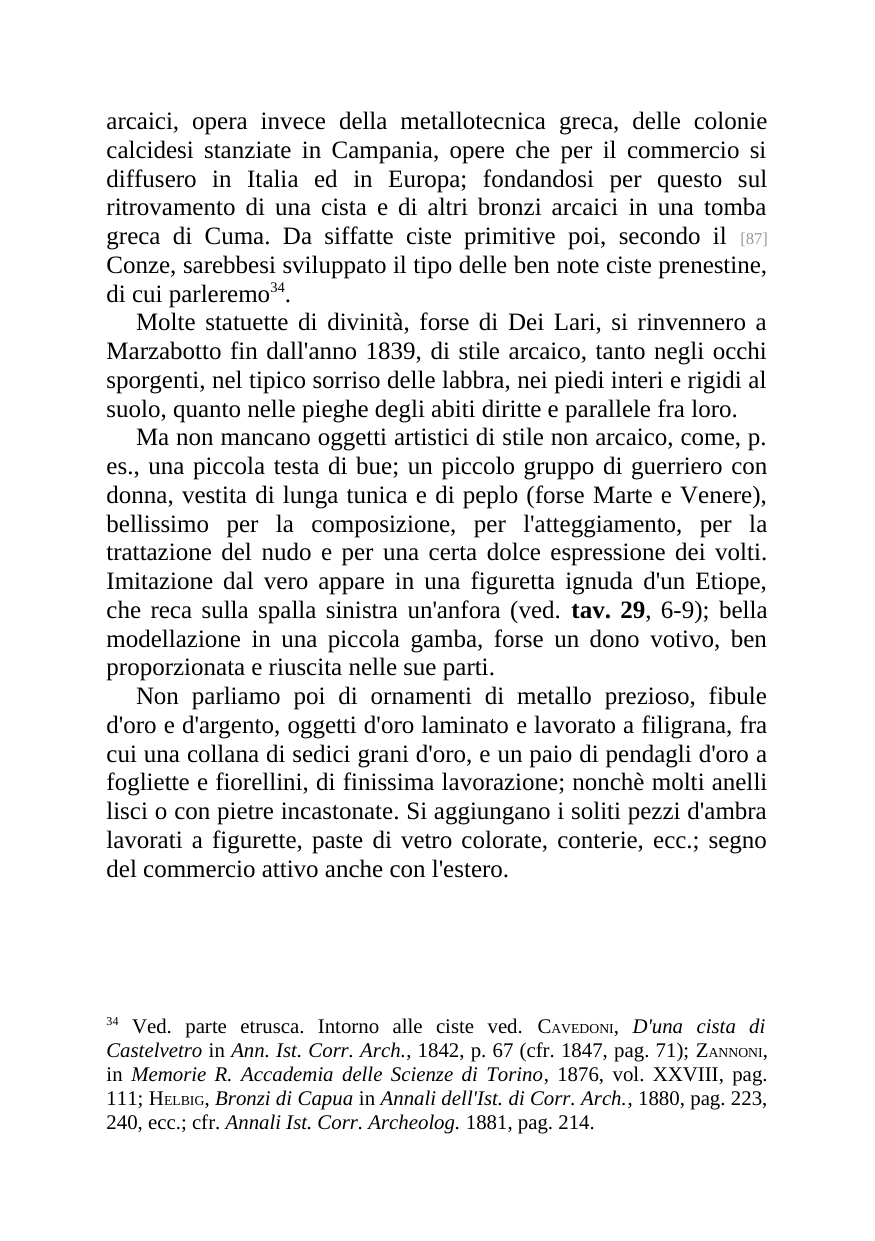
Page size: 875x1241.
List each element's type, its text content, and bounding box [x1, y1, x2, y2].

text arcaici, opera invece della metallotecnica greca, delle colonie calcidesi stanziate in Campania, opere che per il commercio si diffusero in Italia ed in Europa; fondandosi per questo sul ritrovamento di una cista e di altri bronzi arcaici in una tomba greca di Cuma. Da siffatte ciste primitive poi, secondo il [87] Conze, sarebbesi sviluppato il tipo delle ben note ciste prenestine, di cui parleremo. [106, 106, 768, 307]
text Ved. parte etrusca. Intorno alle ciste ved. Cavedoni, D'una cista di Castelvetro in Ann. Ist. Corr. Arch., 1842, p. 67 (cfr. 1847, pag. 71); Zannoni, in Memorie R. Accademia delle Scienze di Torino, 1876, vol. XXVIII, pag. 111; Helbig, Bronzi di Capua in Annali dell'Ist. di Corr. Arch., 1880, pag. 223, 240, ecc.; cfr. Annali Ist. Corr. Archeolog. 1881, pag. 214. [106, 1014, 768, 1134]
text Non parliamo poi di ornamenti di metallo prezioso, fibule d'oro e d'argento, oggetti d'oro laminato e lavorato a filigrana, fra cui una collana di sedici grani d'oro, e un paio di pendagli d'oro a fogliette e fiorellini, di finissima lavorazione; nonchè molti anelli lisci o con pietre incastonate. Si aggiungano i soliti pezzi d'ambra lavorati a figurette, paste di vetro colorate, conterie, ecc.; segno del commercio attivo anche con l'estero. [106, 681, 768, 882]
text Ma non mancano oggetti artistici di stile non arcaico, come, p. es., una piccola testa di bue; un piccolo gruppo di guerriero con donna, vestita di lunga tunica e di peplo (forse Marte e Venere), bellissimo per la composizione, per l'atteggiamento, per la trattazione del nudo e per una certa dolce espressione dei volti. Imitazione dal vero appare in una figuretta ignuda d'un Etiope, che reca sulla spalla sinistra un'anfora (ved. tav. 29, 6-9); bella modellazione in una piccola gamba, forse un dono votivo, ben proporzionata e riuscita nelle sue parti. [106, 422, 768, 681]
text Molte statuette di divinità, forse di Dei Lari, si rinvennero a Marzabotto fin dall'anno 1839, di stile arcaico, tanto negli occhi sporgenti, nel tipico sorriso delle labbra, nei piedi interi e rigidi al suolo, quanto nelle pieghe degli abiti diritte e parallele fra loro. [106, 307, 768, 422]
